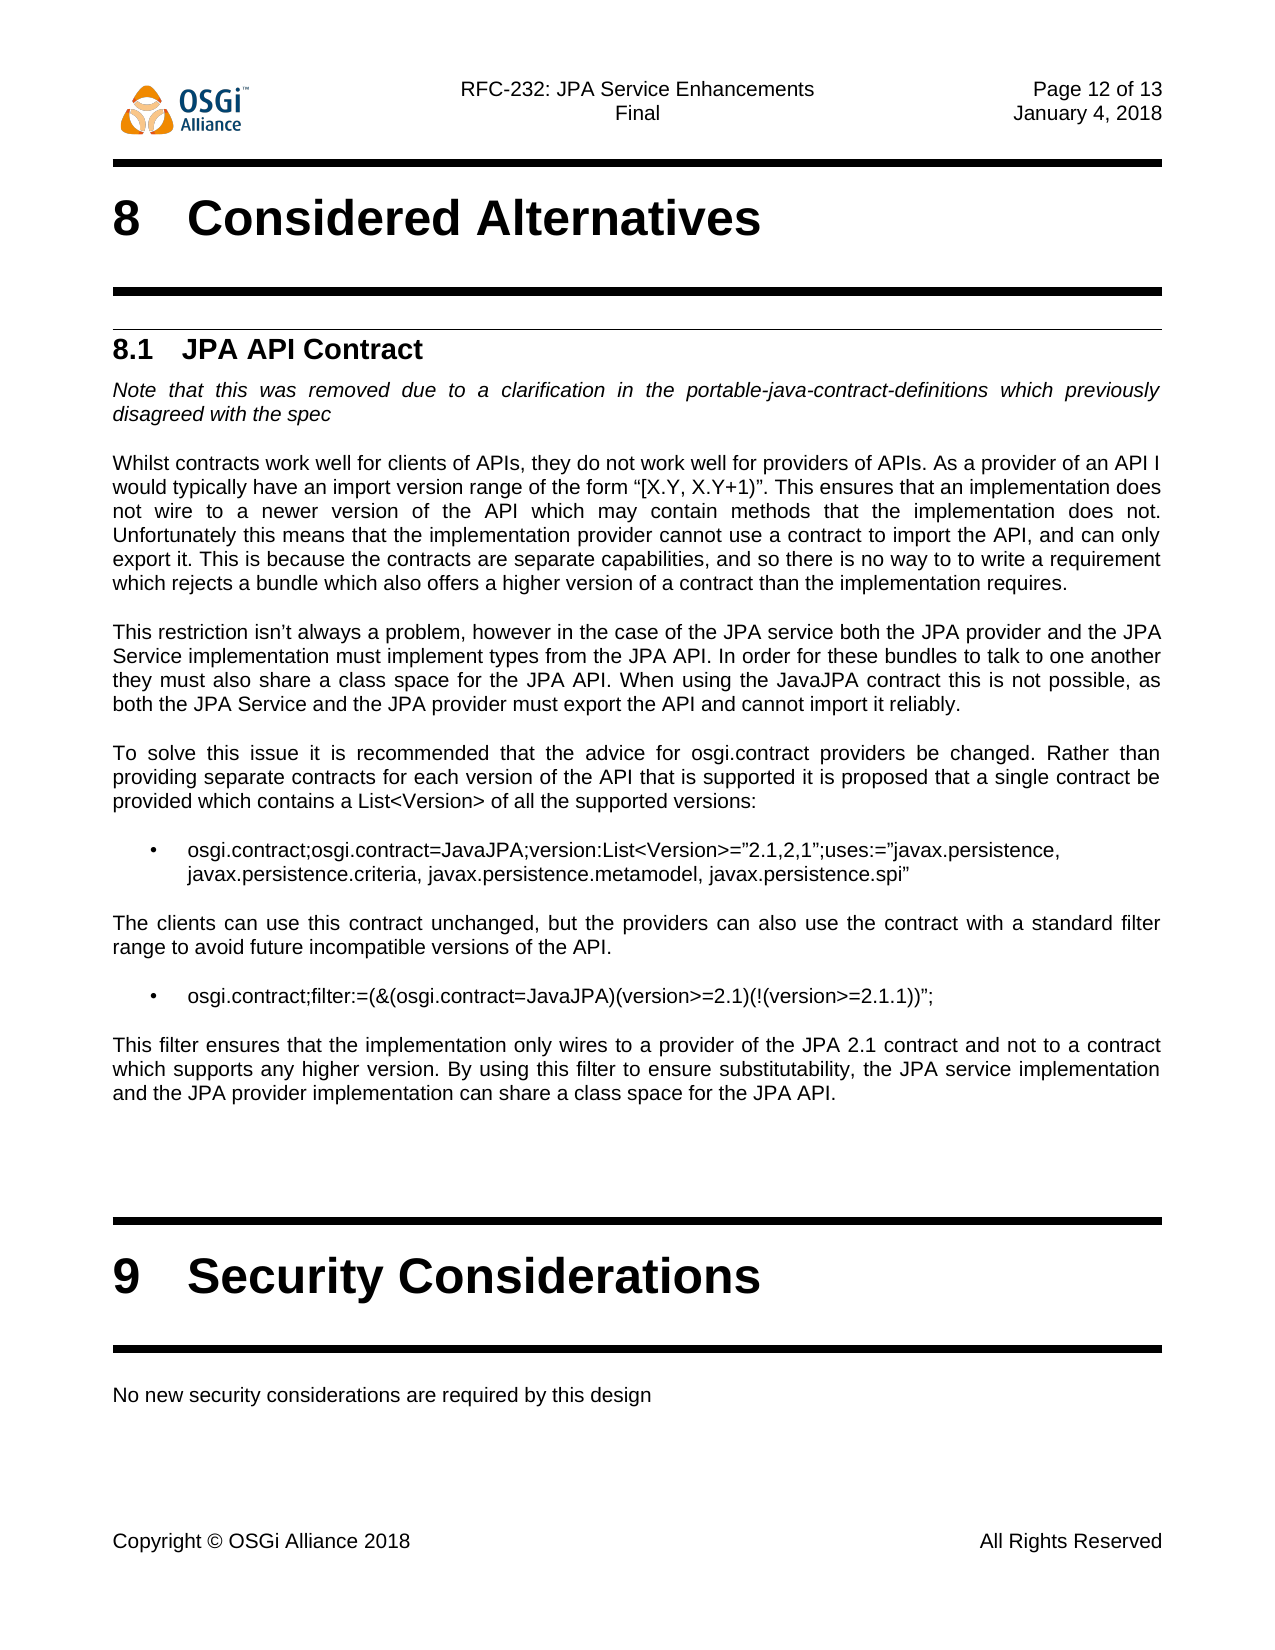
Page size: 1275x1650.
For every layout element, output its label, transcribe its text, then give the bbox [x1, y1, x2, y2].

text Whilst contracts work well for clients of APIs, they do not work well for providers of APIs. As a provider of an API I would typically have an import version range of the form “[X.Y, X.Y+1)”. This ensures that an implementation does not wire to a newer version of the API which may contain methods that the implementation does not. Unfortunately this means that the implementation provider cannot use a contract to import the API, and can only export it. This is because the contracts are separate capabilities, and so there is no way to to write a requirement which rejects a bundle which also offers a higher version of a contract than the implementation requires. [112, 451, 1162, 595]
text Note that this was removed due to a clarification in the portable-java-contract-definitions which previously disagreed with the spec [112, 378, 1162, 426]
text This filter ensures that the implementation only wires to a provider of the JPA 2.1 contract and not to a contract which supports any higher version. By using this filter to ensure substitutability, the JPA service implementation and the JPA provider implementation can share a class space for the JPA API. [112, 1032, 1162, 1104]
subtitle JPA API Contract [112, 330, 1162, 366]
text No new security considerations are required by this design [112, 1383, 1162, 1407]
text This restriction isn’t always a problem, however in the case of the JPA service both the JPA provider and the JPA Service implementation must implement types from the JPA API. In order for these bundles to talk to one another they must also share a class space for the JPA API. When using the JavaJPA contract this is not possible, as both the JPA Service and the JPA provider must export the API and cannot import it reliably. [112, 620, 1162, 716]
text To solve this issue it is recommended that the advice for osgi.contract providers be changed. Rather than providing separate contracts for each version of the API that is supported it is proposed that a single contract be provided which contains a List<Version> of all the supported versions: [112, 741, 1162, 812]
text The clients can use this contract unchanged, but the providers can also use the contract with a standard filter range to avoid future incompatible versions of the API. [112, 911, 1162, 958]
list osgi.contract;filter:=(&(osgi.contract=JavaJPA)(version>=2.1)(!(version>=2.1.1))”; [150, 983, 1162, 1007]
picture [113, 78, 257, 142]
subtitle Security Considerations [112, 1218, 1162, 1353]
subtitle Considered Alternatives [112, 160, 1162, 296]
list osgi.contract;osgi.contract=JavaJPA;version:List<Version>=”2.1,2,1”;uses:=”javax.persistence, javax.persistence.criteria, javax.persistence.metamodel, javax.persistence.spi” [150, 837, 1162, 886]
